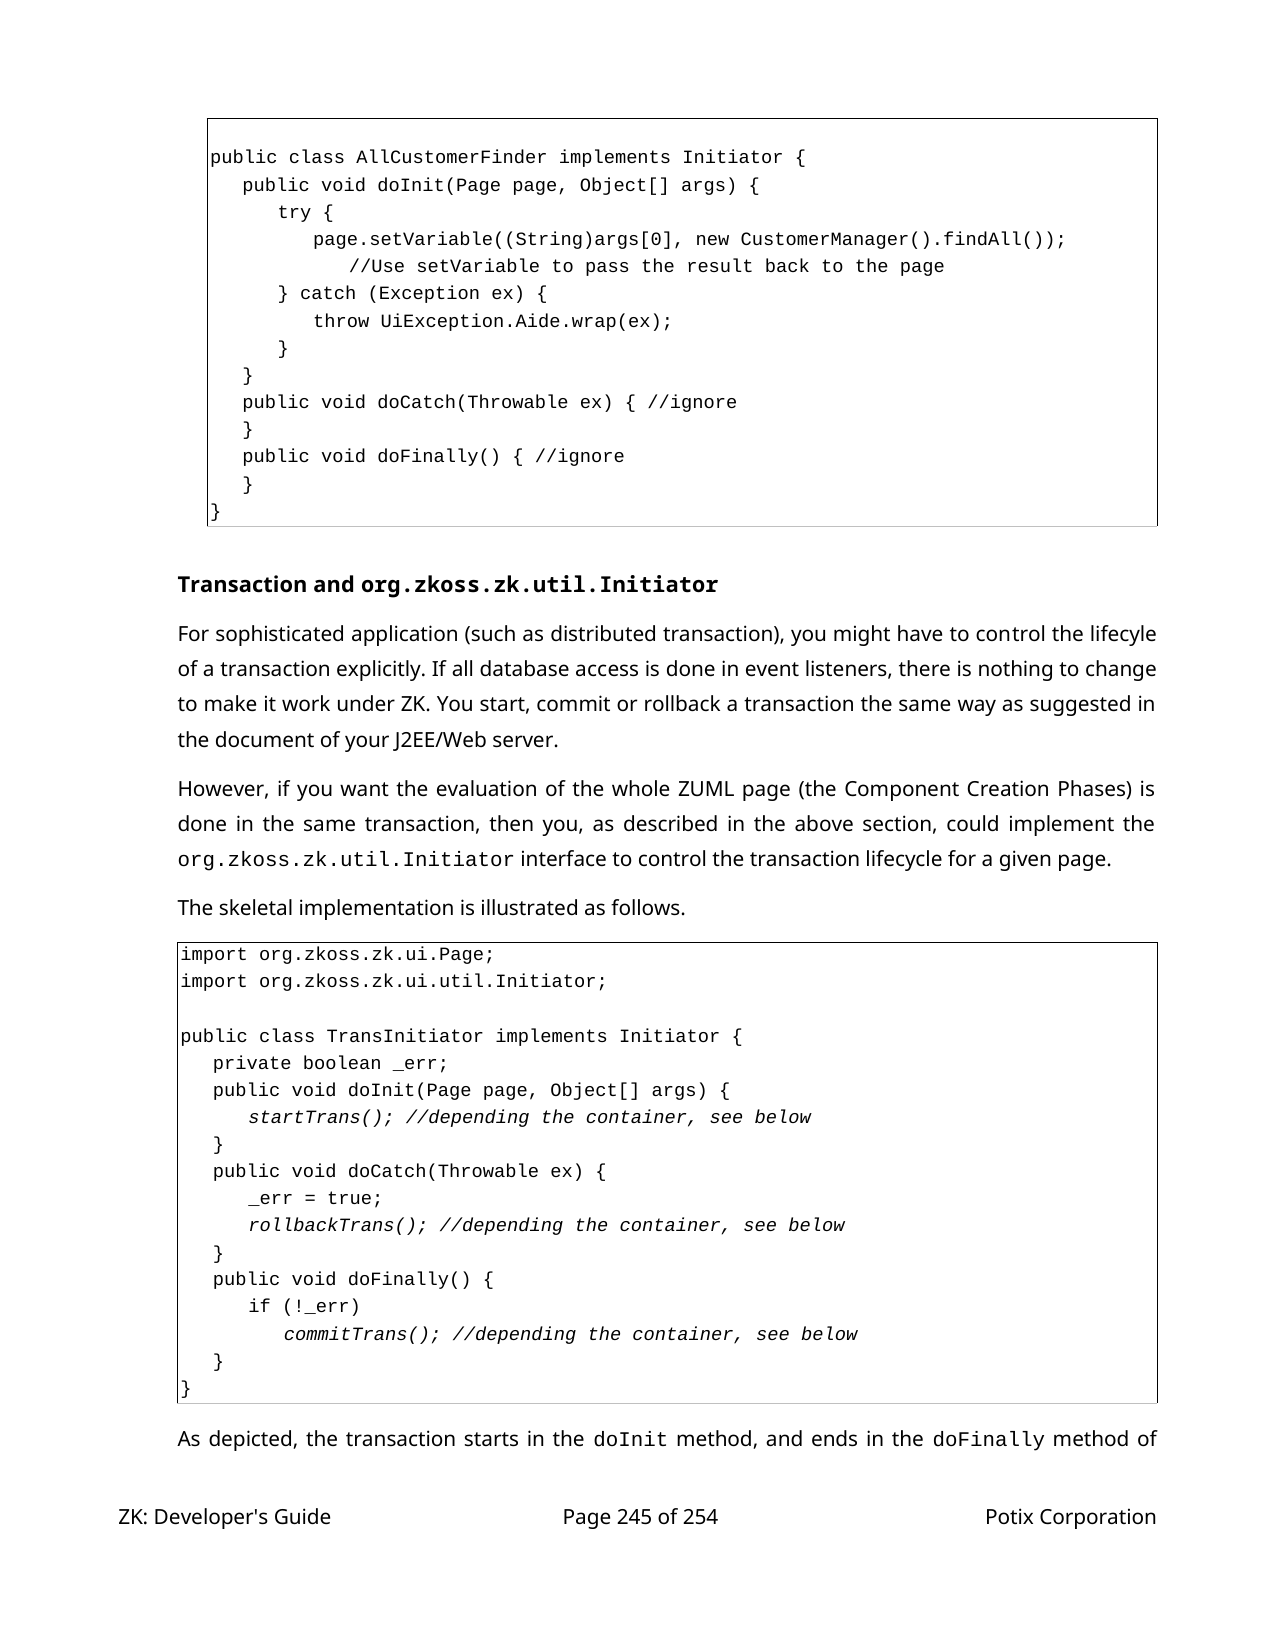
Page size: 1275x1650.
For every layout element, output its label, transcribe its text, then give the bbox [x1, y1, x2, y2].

subtitle Transaction and org.zkoss.zk.util.Initiator [177, 568, 1157, 598]
text import org.zkoss.zk.ui.util.Initiator; [178, 969, 1157, 993]
text import org.zkoss.zk.ui.Page; [178, 943, 1157, 966]
text } [208, 417, 1157, 441]
text throw UiException.Aide.wrap(ex); [208, 308, 1157, 333]
text For sophisticated application (such as distributed transaction), you might have to control the lifecyle of a transaction explicitly. If all database access is done in event listeners, there is nothing to change to make it work under ZK. You start, commit or rollback a transaction the same way as suggested in the document of your J2EE/Web server. [177, 619, 1157, 753]
text } [208, 472, 1157, 496]
text } catch (Exception ex) { [208, 281, 1157, 306]
text } [178, 1376, 1157, 1403]
text //Use setVariable to pass the result back to the page [208, 254, 1157, 278]
text } [178, 1349, 1157, 1373]
text rollbackTrans(); //depending the container, see below [178, 1213, 1157, 1238]
text The skeletal implementation is illustrated as follows. [177, 893, 1157, 921]
text public class AllCustomerFinder implements Initiator { [208, 145, 1157, 169]
text public void doFinally() { //ignore [208, 444, 1157, 469]
text if (!_err) [178, 1294, 1157, 1318]
text try { [208, 200, 1157, 224]
text public void doInit(Page page, Object[] args) { [208, 172, 1157, 197]
text } [178, 1132, 1157, 1156]
text _err = true; [178, 1186, 1157, 1210]
text As depicted, the transaction starts in the doInit method, and ends in the doFinally method of [177, 1424, 1157, 1452]
text page.setVariable((String)args[0], new CustomerManager().findAll()); [208, 227, 1157, 251]
text } [208, 363, 1157, 387]
text } [208, 499, 1157, 526]
text startTrans(); //depending the container, see below [178, 1104, 1157, 1129]
text public void doCatch(Throwable ex) { //ignore [208, 390, 1157, 414]
text } public void doFinally() { [178, 1241, 1157, 1291]
text public void doCatch(Throwable ex) { [178, 1159, 1157, 1183]
text commitTrans(); //depending the container, see below [178, 1321, 1157, 1346]
text private boolean _err; public void doInit(Page page, Object[] args) { [178, 1051, 1157, 1102]
text public class TransInitiator implements Initiator { [178, 1024, 1157, 1048]
text However, if you want the evaluation of the whole ZUML page (the Component Creation Phases) is done in the same transaction, then you, as described in the above section, could implement the org.zkoss.zk.util.Initiator interface to control the transaction lifecycle for a given page. [177, 774, 1157, 873]
text } [208, 336, 1157, 360]
